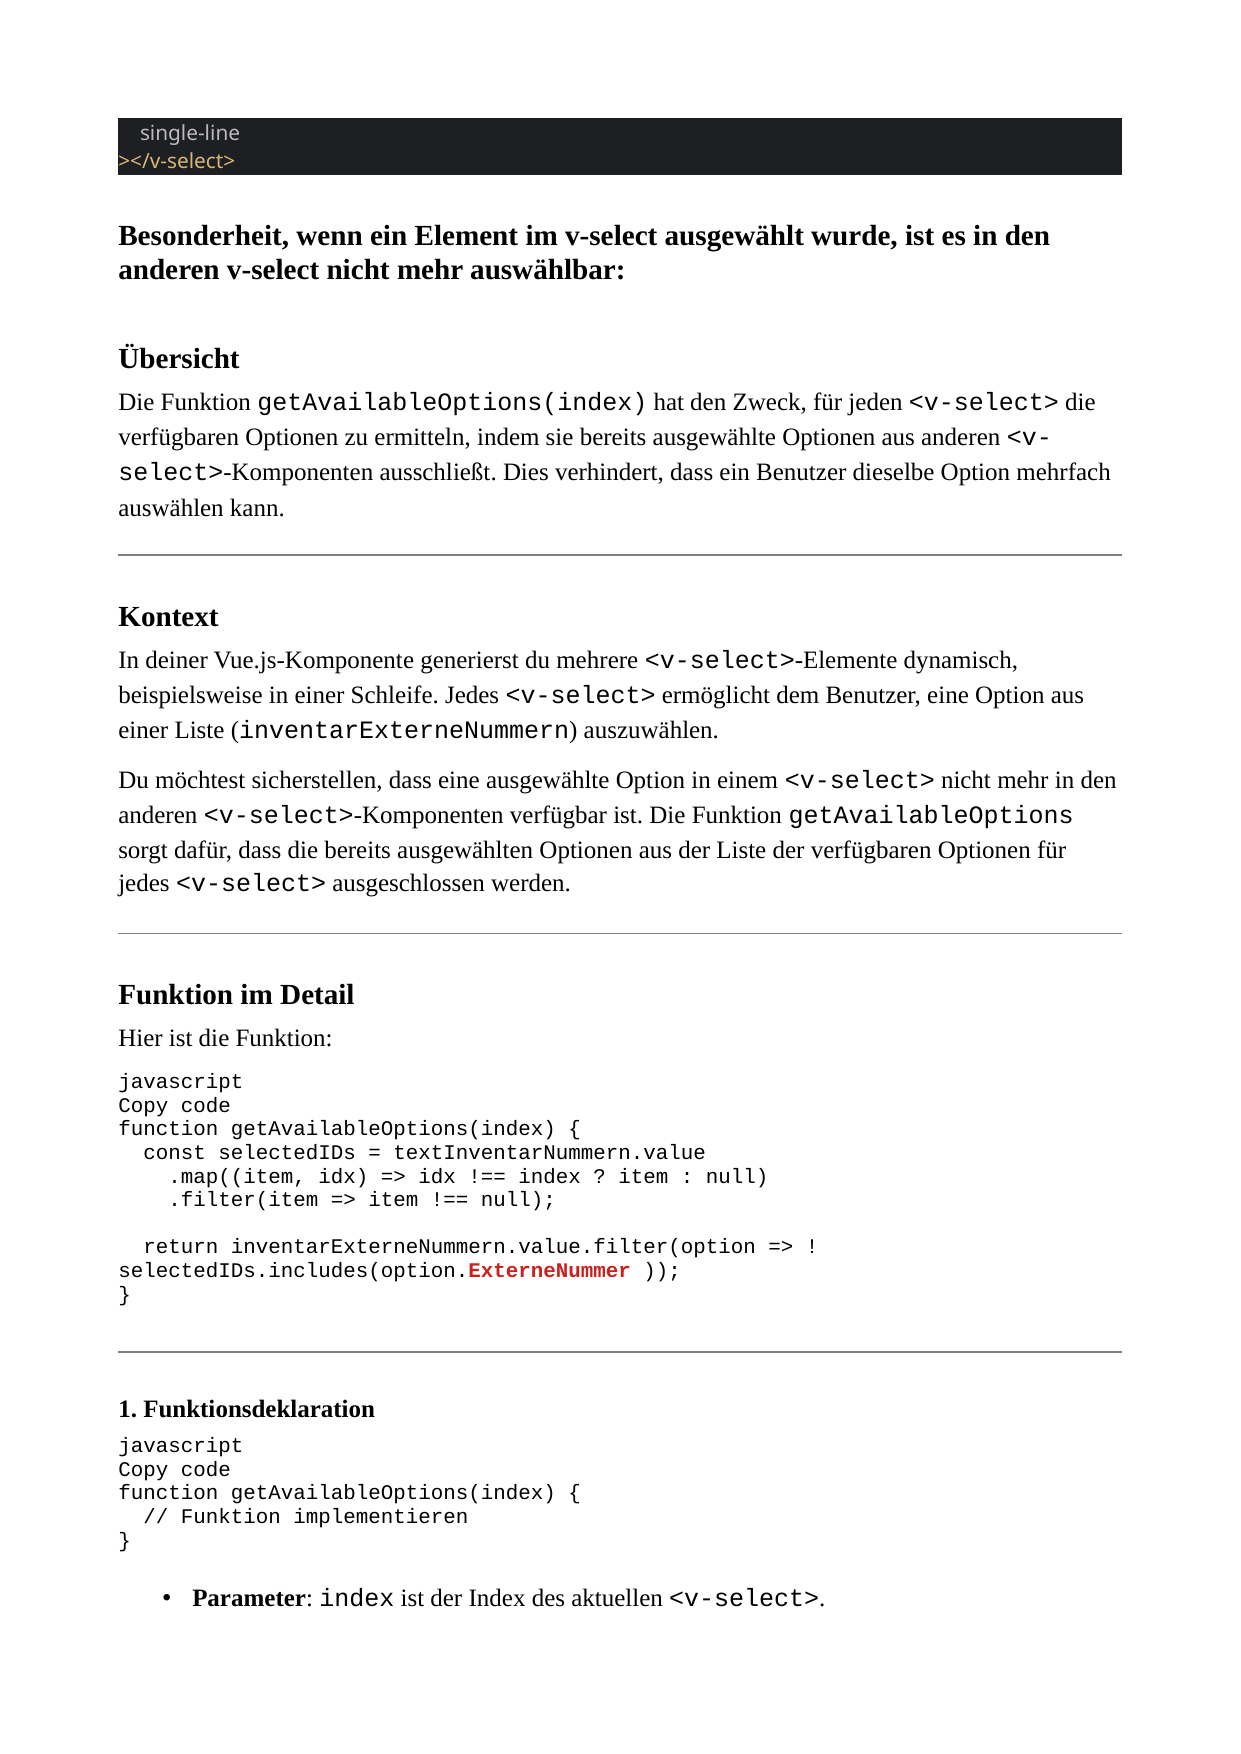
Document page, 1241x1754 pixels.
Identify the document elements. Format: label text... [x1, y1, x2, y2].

subtitle Kontext [118, 599, 1122, 633]
text javascript [118, 1071, 1122, 1095]
text Du möchtest sicherstellen, dass eine ausgewählte Option in einem <v-select> nicht mehr in den anderen <v-select>-Komponenten verfügbar ist. Die Funktion getAvailableOptions sorgt dafür, dass die bereits ausgewählten Optionen aus der Liste der verfügbaren Optionen für jedes <v-select> ausgeschlossen werden. [118, 765, 1122, 899]
text } [118, 1529, 1122, 1553]
text javascript [118, 1435, 1122, 1459]
text Copy code [118, 1095, 1122, 1118]
list Parameter: index ist der Index des aktuellen <v-select>. [162, 1583, 1122, 1613]
text Hier ist die Funktion: [118, 1023, 1122, 1052]
text const selectedIDs = textInventarNummern.value [118, 1142, 1122, 1166]
subtitle 1. Funktionsdeklaration [118, 1394, 1122, 1422]
text return inventarExterneNummern.value.filter(option => !selectedIDs.includes(option.ExterneNummer )); [118, 1237, 1122, 1284]
text .map((item, idx) => idx !== index ? item : null) [118, 1166, 1122, 1189]
subtitle Übersicht [118, 341, 1122, 375]
subtitle Besonderheit, wenn ein Element im v-select ausgewählt wurde, ist es in den anderen v-select nicht mehr auswählbar: [118, 218, 1122, 285]
subtitle Funktion im Detail [118, 977, 1122, 1011]
text single-line ></v-select> [118, 118, 1122, 175]
text Copy code [118, 1459, 1122, 1482]
text In deiner Vue.js-Komponente generierst du mehrere <v-select>-Elemente dynamisch, beispielsweise in einer Schleife. Jedes <v-select> ermöglicht dem Benutzer, eine Option aus einer Liste (inventarExterneNummern) auszuwählen. [118, 645, 1122, 746]
text // Funktion implementieren [118, 1506, 1122, 1529]
text function getAvailableOptions(index) { [118, 1482, 1122, 1506]
text function getAvailableOptions(index) { [118, 1118, 1122, 1142]
text } [118, 1284, 1122, 1307]
text .filter(item => item !== null); [118, 1189, 1122, 1213]
text Die Funktion getAvailableOptions(index) hat den Zweck, für jeden <v-select> die verfügbaren Optionen zu ermitteln, indem sie bereits ausgewählte Optionen aus anderen <v-select>-Komponenten ausschließt. Dies verhindert, dass ein Benutzer dieselbe Option mehrfach auswählen kann. [118, 387, 1122, 521]
